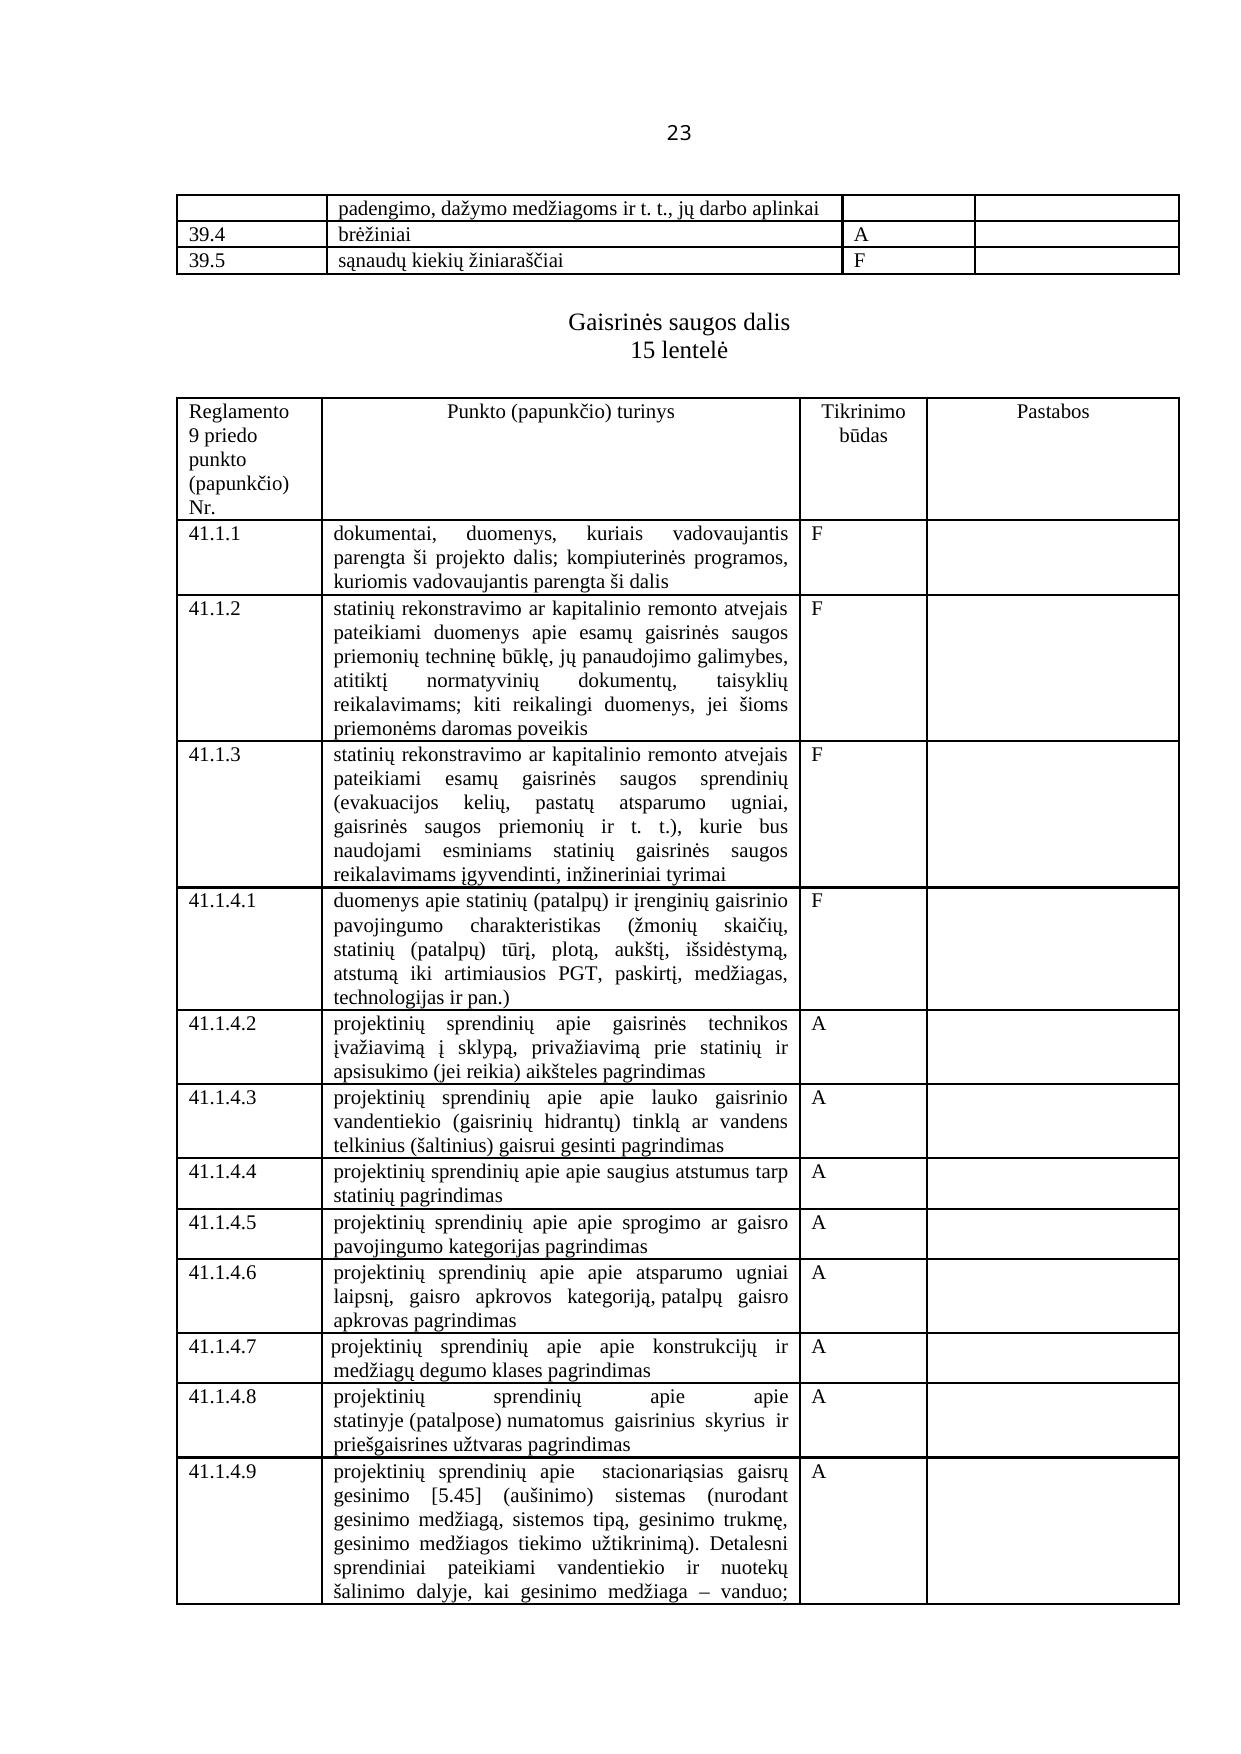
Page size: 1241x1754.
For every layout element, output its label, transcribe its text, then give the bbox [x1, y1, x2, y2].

table_cell 41.1.4.5 [178, 1210, 321, 1258]
table_cell [844, 196, 974, 220]
table_cell A [801, 1085, 926, 1157]
table_cell 41.1.4.3 [178, 1085, 321, 1157]
table_cell [928, 1334, 1178, 1382]
table_cell 39.5 [178, 248, 326, 272]
table_cell A [801, 1159, 926, 1207]
table_header Reglamento 9 priedo punkto (papunkčio) Nr. [178, 399, 321, 519]
table_cell [928, 1085, 1178, 1157]
table_cell 41.1.4.9 [178, 1459, 321, 1603]
table_cell A [801, 1384, 926, 1456]
table_cell A [801, 1459, 926, 1603]
table_cell projektinių sprendinių apie apie saugius atstumus tarp statinių pagrindimas [323, 1159, 799, 1207]
table_cell A [844, 222, 974, 246]
table_cell F [844, 248, 974, 272]
table_cell [928, 1011, 1178, 1083]
table_cell 41.1.2 [178, 596, 321, 740]
table_cell F [801, 889, 926, 1009]
table_cell dokumentai, duomenys, kuriais vadovaujantis parengta ši projekto dalis; kompiuterinės programos, kuriomis vadovaujantis parengta ši dalis [323, 521, 799, 593]
table_cell A [801, 1334, 926, 1382]
table_cell F [801, 742, 926, 886]
table_cell brėžiniai [328, 222, 841, 246]
table_cell [928, 1459, 1178, 1603]
table_cell duomenys apie statinių (patalpų) ir įrenginių gaisrinio pavojingumo charakteristikas (žmonių skaičių, statinių (patalpų) tūrį, plotą, aukštį, išsidėstymą, atstumą iki artimiausios PGT, paskirtį, medžiagas, technologijas ir pan.) [323, 889, 799, 1009]
table_cell 41.1.4.4 [178, 1159, 321, 1207]
table_cell [976, 196, 1178, 220]
table_cell padengimo, dažymo medžiagoms ir t. t., jų darbo aplinkai [328, 196, 841, 220]
table_cell statinių rekonstravimo ar kapitalinio remonto atvejais pateikiami esamų gaisrinės saugos sprendinių (evakuacijos kelių, pastatų atsparumo ugniai, gaisrinės saugos priemonių ir t. t.), kurie bus naudojami esminiams statinių gaisrinės saugos reikalavimams įgyvendinti, inžineriniai tyrimai [323, 742, 799, 886]
table_cell projektinių sprendinių apie apie konstrukcijų ir medžiagų degumo klases pagrindimas [323, 1334, 799, 1382]
text 15 lentelė [177, 336, 1181, 364]
table_cell projektinių sprendinių apie gaisrinės technikos įvažiavimą į sklypą, privažiavimą prie statinių ir apsisukimo (jei reikia) aikšteles pagrindimas [323, 1011, 799, 1083]
table_cell projektinių sprendinių apie apie statinyje (patalpose) numatomus gaisrinius skyrius ir priešgaisrines užtvaras pagrindimas [323, 1384, 799, 1456]
table_cell [928, 1159, 1178, 1207]
table_cell 39.4 [178, 222, 326, 246]
table_cell F [801, 521, 926, 593]
table_cell [178, 196, 326, 220]
table_cell F [801, 596, 926, 740]
table_cell projektinių sprendinių apie apie atsparumo ugniai laipsnį, gaisro apkrovos kategoriją, patalpų gaisro apkrovas pagrindimas [323, 1260, 799, 1332]
table_cell 41.1.4.7 [178, 1334, 321, 1382]
text Gaisrinės saugos dalis [177, 307, 1181, 336]
table_cell [976, 222, 1178, 246]
table_cell statinių rekonstravimo ar kapitalinio remonto atvejais pateikiami duomenys apie esamų gaisrinės saugos priemonių techninę būklę, jų panaudojimo galimybes, atitiktį normatyvinių dokumentų, taisyklių reikalavimams; kiti reikalingi duomenys, jei šioms priemonėms daromas poveikis [323, 596, 799, 740]
table_cell projektinių sprendinių apie stacionariąsias gaisrų gesinimo [5.45] (aušinimo) sistemas (nurodant gesinimo medžiagą, sistemos tipą, gesinimo trukmę, gesinimo medžiagos tiekimo užtikrinimą). Detalesni sprendiniai pateikiami vandentiekio ir nuotekų šalinimo dalyje, kai gesinimo medžiaga – vanduo; [323, 1459, 799, 1603]
table_header Pastabos [928, 399, 1178, 519]
table_cell 41.1.3 [178, 742, 321, 886]
table_cell projektinių sprendinių apie apie sprogimo ar gaisro pavojingumo kategorijas pagrindimas [323, 1210, 799, 1258]
table_cell A [801, 1210, 926, 1258]
table_cell sąnaudų kiekių žiniaraščiai [328, 248, 841, 272]
table_cell 41.1.4.8 [178, 1384, 321, 1456]
table_header Punkto (papunkčio) turinys [323, 399, 799, 519]
table_header Tikrinimo būdas [801, 399, 926, 519]
table_cell [928, 1210, 1178, 1258]
table_cell [928, 1260, 1178, 1332]
table_cell [928, 742, 1178, 886]
table_cell [928, 1384, 1178, 1456]
table_cell projektinių sprendinių apie apie lauko gaisrinio vandentiekio (gaisrinių hidrantų) tinklą ar vandens telkinius (šaltinius) gaisrui gesinti pagrindimas [323, 1085, 799, 1157]
table_cell [928, 889, 1178, 1009]
table_cell [928, 521, 1178, 593]
table_cell 41.1.4.2 [178, 1011, 321, 1083]
table_cell A [801, 1260, 926, 1332]
table_cell [976, 248, 1178, 272]
table_cell 41.1.1 [178, 521, 321, 593]
table_cell 41.1.4.1 [178, 889, 321, 1009]
table_cell [928, 596, 1178, 740]
table_cell A [801, 1011, 926, 1083]
table_cell 41.1.4.6 [178, 1260, 321, 1332]
